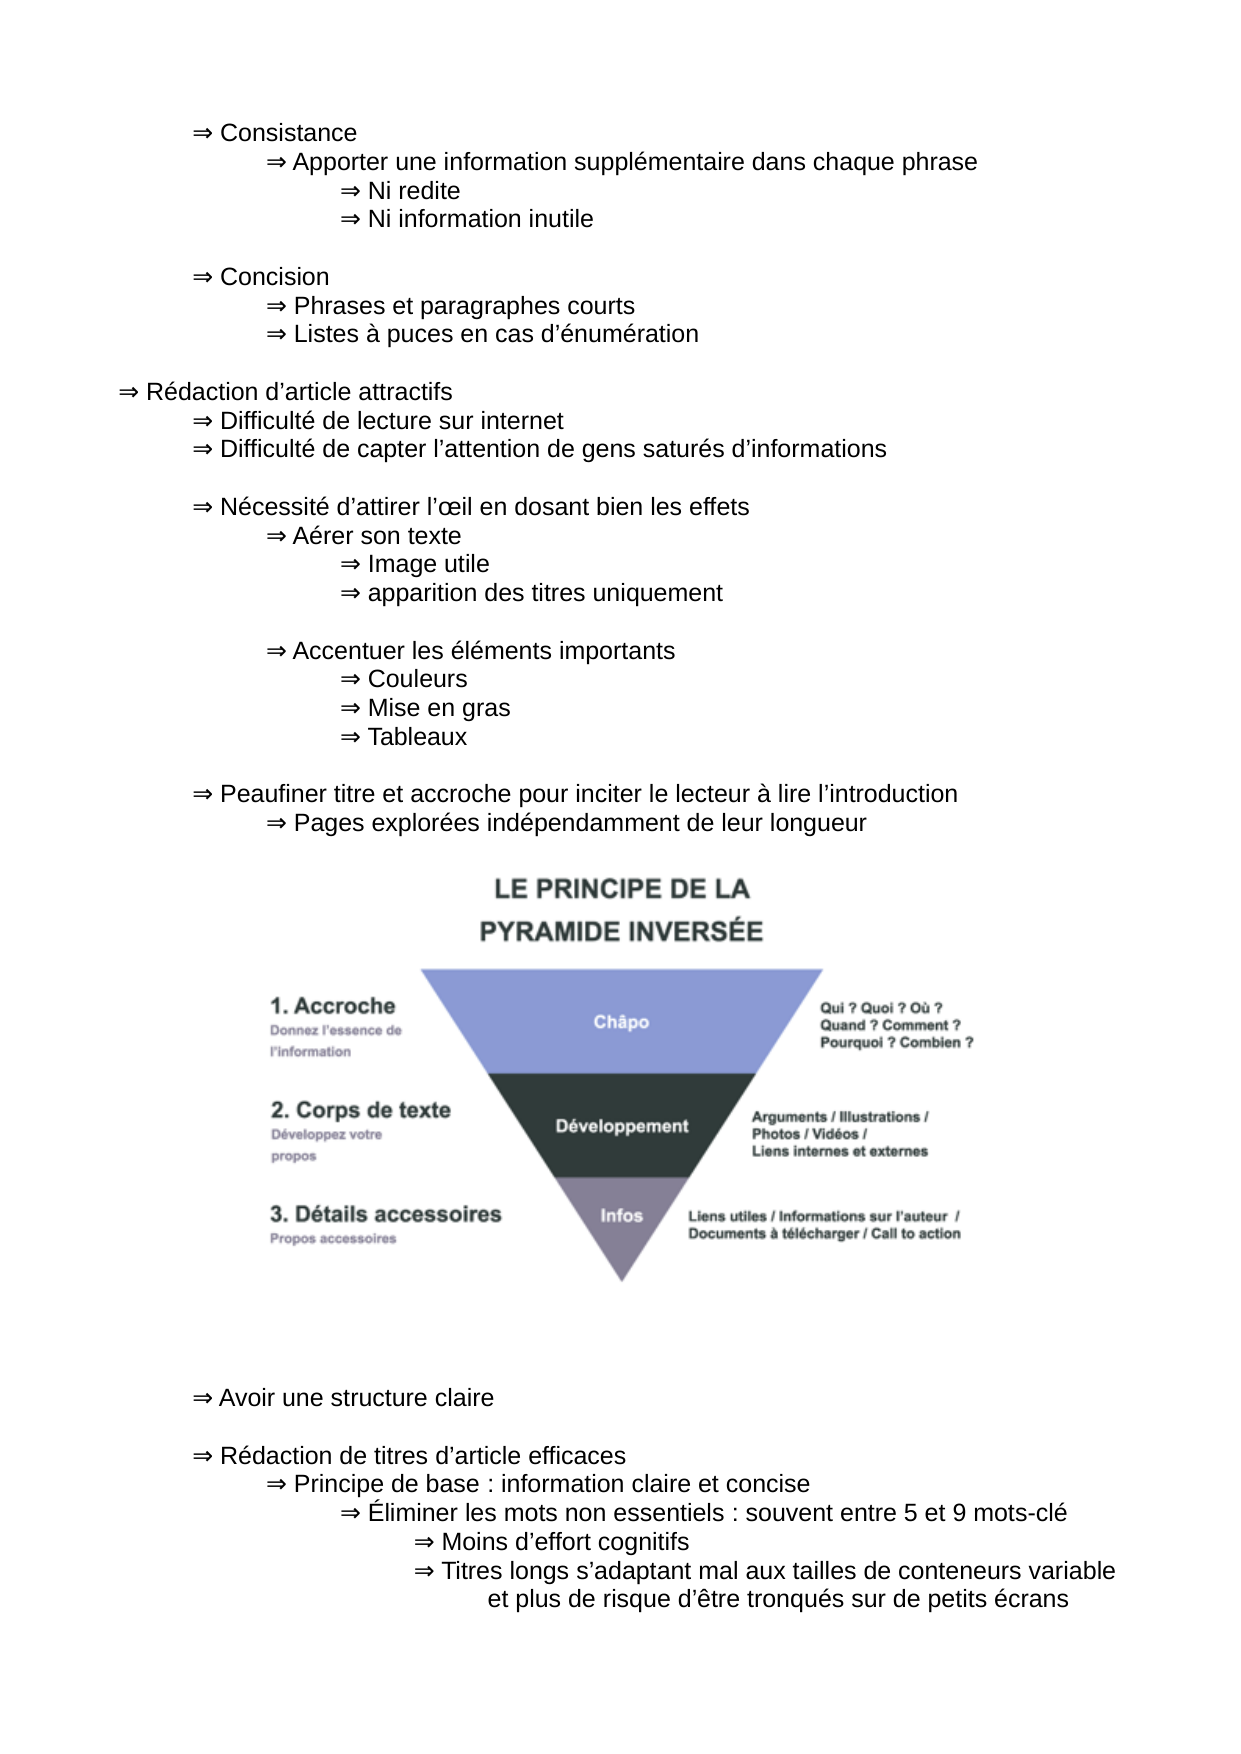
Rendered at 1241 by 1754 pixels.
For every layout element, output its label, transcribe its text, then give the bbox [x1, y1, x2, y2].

text ⇒ Titres longs s’adaptant mal aux tailles de conteneurs variable et plus de risque d’être tronqués sur de petits écrans [118, 1556, 1122, 1613]
text ⇒ Moins d’effort cognitifs [118, 1527, 1122, 1556]
text ⇒ apparition des titres uniquement [118, 578, 1122, 607]
text ⇒ Concision [118, 262, 1122, 291]
text ⇒ Listes à puces en cas d’énumération [118, 319, 1122, 348]
text ⇒ Nécessité d’attirer l’œil en dosant bien les effets [118, 492, 1122, 521]
text ⇒ Image utile [118, 549, 1122, 578]
text ⇒ Mise en gras [118, 693, 1122, 722]
text ⇒ Aérer son texte [118, 521, 1122, 549]
text ⇒ Apporter une information supplémentaire dans chaque phrase [118, 147, 1122, 176]
text ⇒ Consistance [118, 118, 1122, 147]
text ⇒ Rédaction de titres d’article efficaces [118, 1441, 1122, 1469]
text ⇒ Difficulté de lecture sur internet [118, 406, 1122, 434]
text ⇒ Pages explorées indépendamment de leur longueur [118, 808, 1122, 837]
text ⇒ Ni information inutile [118, 204, 1122, 233]
text ⇒ Tableaux [118, 722, 1122, 751]
text ⇒ Ni redite [118, 176, 1122, 204]
picture [243, 864, 997, 1326]
text ⇒ Phrases et paragraphes courts [118, 291, 1122, 319]
text ⇒ Avoir une structure claire [118, 1383, 1122, 1412]
text ⇒ Rédaction d’article attractifs [118, 377, 1122, 406]
text ⇒ Accentuer les éléments importants [118, 636, 1122, 664]
text ⇒ Principe de base : information claire et concise [118, 1469, 1122, 1498]
text ⇒ Éliminer les mots non essentiels : souvent entre 5 et 9 mots-clé [118, 1498, 1122, 1527]
text ⇒ Peaufiner titre et accroche pour inciter le lecteur à lire l’introduction [118, 779, 1122, 808]
text ⇒ Couleurs [118, 664, 1122, 693]
text ⇒ Difficulté de capter l’attention de gens saturés d’informations [118, 434, 1122, 463]
